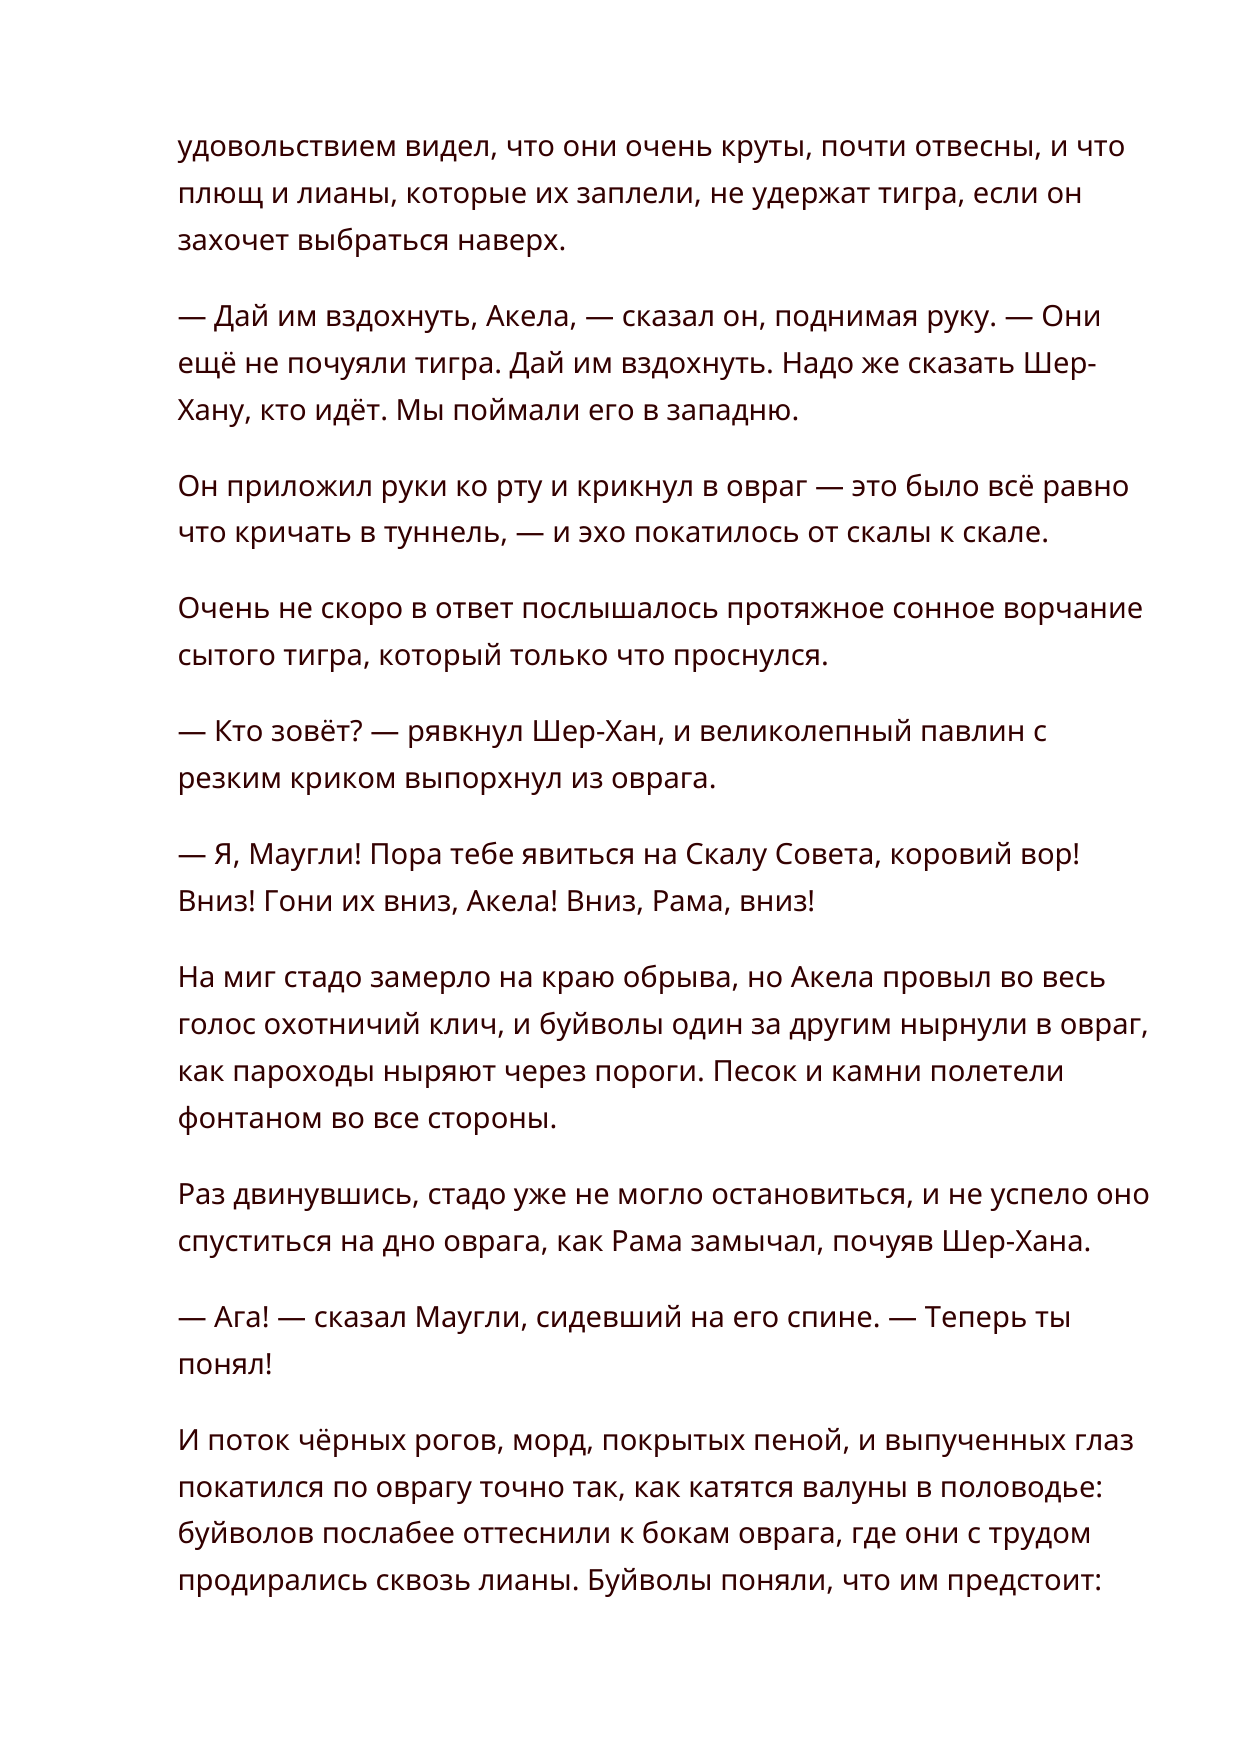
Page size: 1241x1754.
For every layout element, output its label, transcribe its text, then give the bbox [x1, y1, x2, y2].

text На миг стадо замерло на краю обрыва, но Акела провыл во весь голос охотничий клич, и буйволы один за другим нырнули в овраг, как пароходы ныряют через пороги. Песок и камни полетели фонтаном во все стороны. [177, 949, 1152, 1137]
text — Я, Маугли! Пора тебе явиться на Скалу Совета, коровий вор! Вниз! Гони их вниз, Акела! Вниз, Рама, вниз! [177, 826, 1152, 920]
text Раз двинувшись, стадо уже не могло остановиться, и не успело оно спуститься на дно оврага, как Рама замычал, почуяв Шер-Хана. [177, 1166, 1152, 1260]
text Очень не скоро в ответ послышалось протяжное сонное ворчание сытого тигра, который только что проснулся. [177, 581, 1152, 674]
text — Дай им вздохнуть, Акела, — сказал он, поднимая руку. — Они ещё не почуяли тигра. Дай им вздохнуть. Надо же сказать Шер-Хану, кто идёт. Мы поймали его в западню. [177, 288, 1152, 428]
text удовольствием видел, что они очень круты, почти отвесны, и что плющ и лианы, которые их заплели, не удержат тигра, если он захочет выбраться наверх. [177, 118, 1152, 259]
text Он приложил руки ко рту и крикнул в овраг — это было всё равно что кричать в туннель, — и эхо покатилось от скалы к скале. [177, 458, 1152, 551]
text — Кто зовёт? — рявкнул Шер-Хан, и великолепный павлин с резким криком выпорхнул из оврага. [177, 703, 1152, 797]
text — Ага! — сказал Маугли, сидевший на его спине. — Теперь ты понял! [177, 1289, 1152, 1383]
text И поток чёрных рогов, морд, покрытых пеной, и выпученных глаз покатился по оврагу точно так, как катятся валуны в половодье: буйволов послабее оттеснили к бокам оврага, где они с трудом продирались сквозь лианы. Буйволы поняли, что им предстоит: [177, 1412, 1152, 1599]
